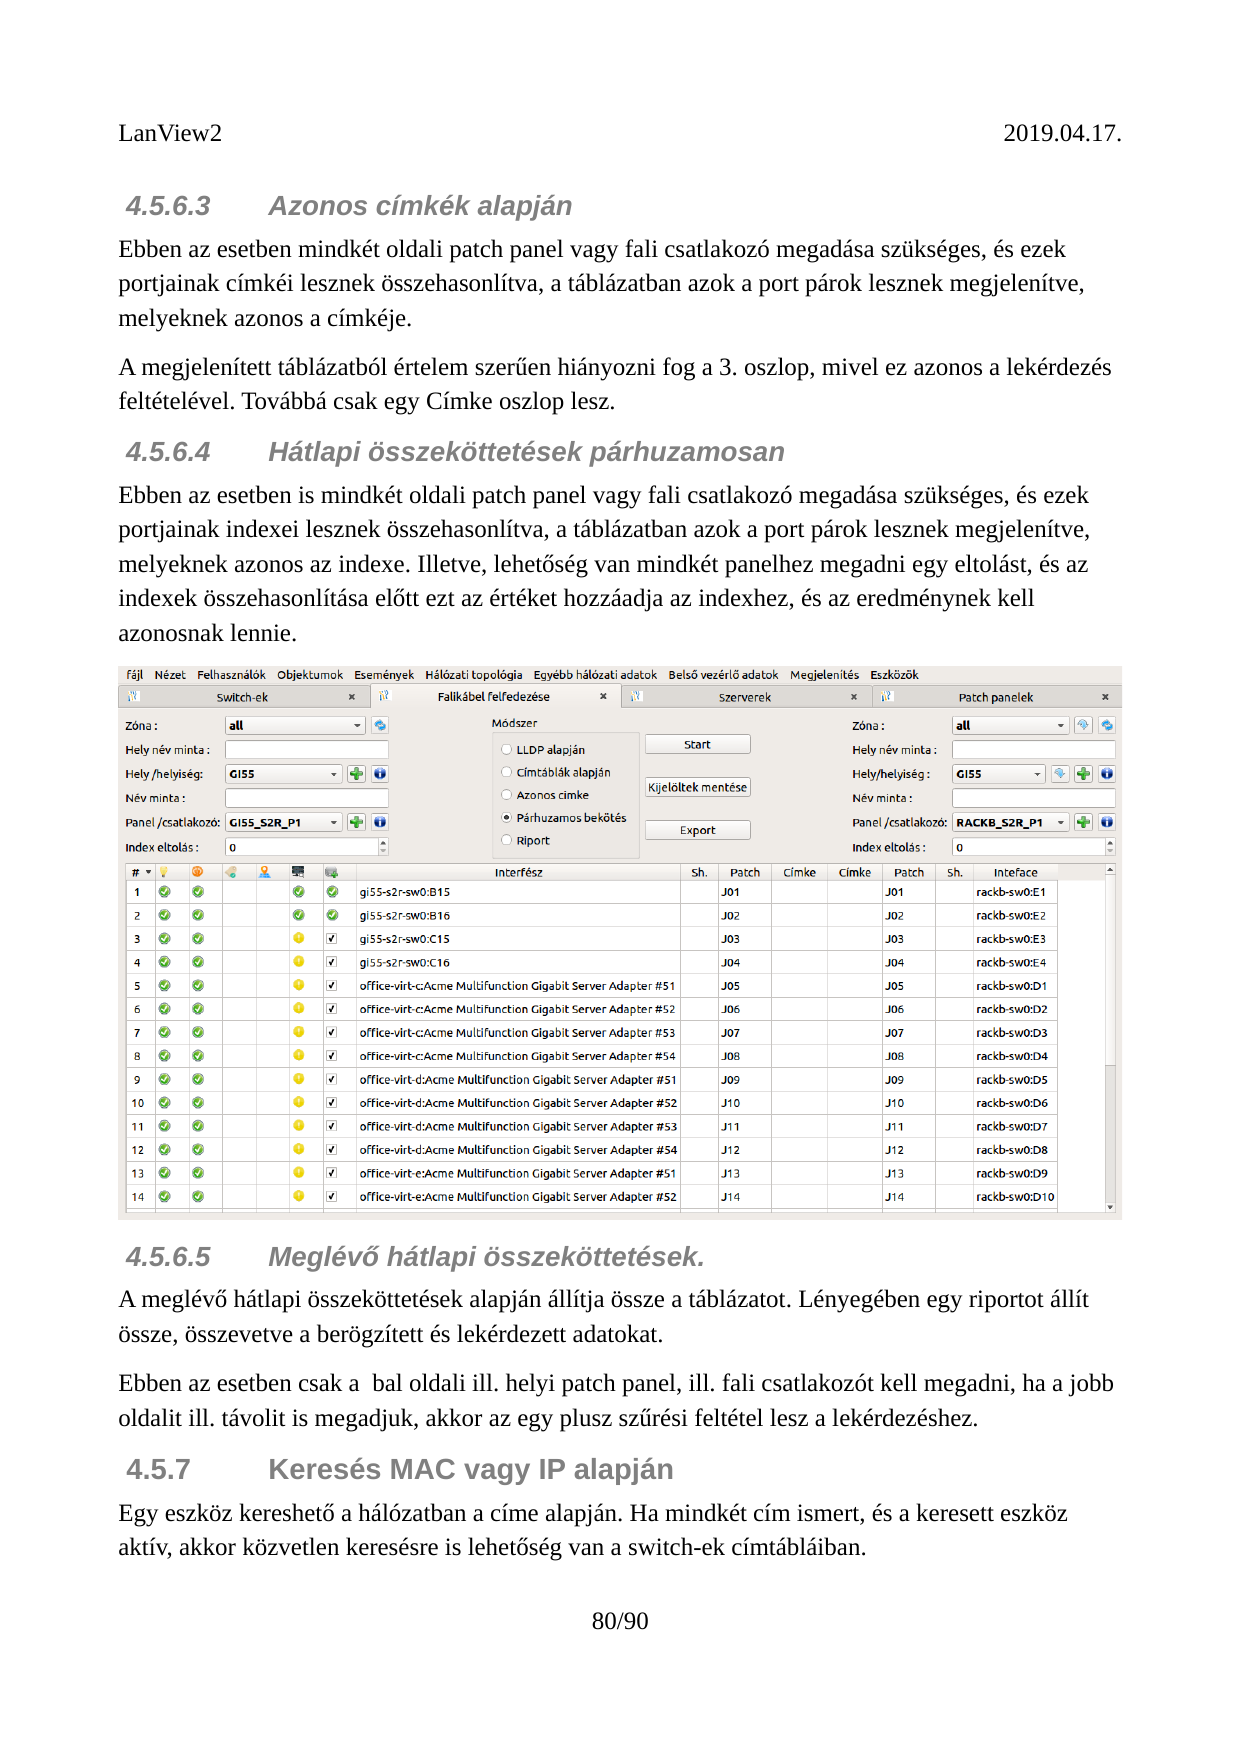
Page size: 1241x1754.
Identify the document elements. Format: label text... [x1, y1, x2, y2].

subtitle Meglévő hátlapi összeköttetések. [118, 1240, 1122, 1272]
text A meglévő hátlapi összeköttetések alapján állítja össze a táblázatot. Lényegében egy riportot állít össze, összevetve a berögzített és lekérdezett adatokat. [118, 1284, 1122, 1348]
text Ebben az esetben mindkét oldali patch panel vagy fali csatlakozó megadása szükséges, és ezek portjainak címkéi lesznek összehasonlítva, a táblázatban azok a port párok lesznek megjelenítve, melyeknek azonos a címkéje. [118, 234, 1122, 332]
text A megjelenített táblázatból értelem szerűen hiányozni fog a 3. oszlop, mivel ez azonos a lekérdezés feltételével. Továbbá csak egy Címke oszlop lesz. [118, 352, 1122, 415]
text Ebben az esetben is mindkét oldali patch panel vagy fali csatlakozó megadása szükséges, és ezek portjainak indexei lesznek összehasonlítva, a táblázatban azok a port párok lesznek megjelenítve, melyeknek azonos az indexe. Illetve, lehetőség van mindkét panelhez megadni egy eltolást, és az indexek összehasonlítása előtt ezt az értéket hozzáadja az indexhez, és az eredménynek kell azonosnak lennie. [118, 480, 1122, 647]
text Ebben az esetben csak a bal oldali ill. helyi patch panel, ill. fali csatlakozót kell megadni, ha a jobb oldalit ill. távolit is megadjuk, akkor az egy plusz szűrési feltétel lesz a lekérdezéshez. [118, 1368, 1122, 1431]
subtitle Hátlapi összeköttetések párhuzamosan [118, 436, 1122, 467]
picture [118, 666, 1123, 1220]
subtitle Azonos címkék alapján [118, 189, 1122, 221]
text Egy eszköz kereshető a hálózatban a címe alapján. Ha mindkét cím ismert, és a keresett eszköz aktív, akkor közvetlen keresésre is lehetőség van a switch-ek címtábláiban. [118, 1498, 1122, 1561]
subtitle Keresés MAC vagy IP alapján [118, 1452, 1122, 1485]
